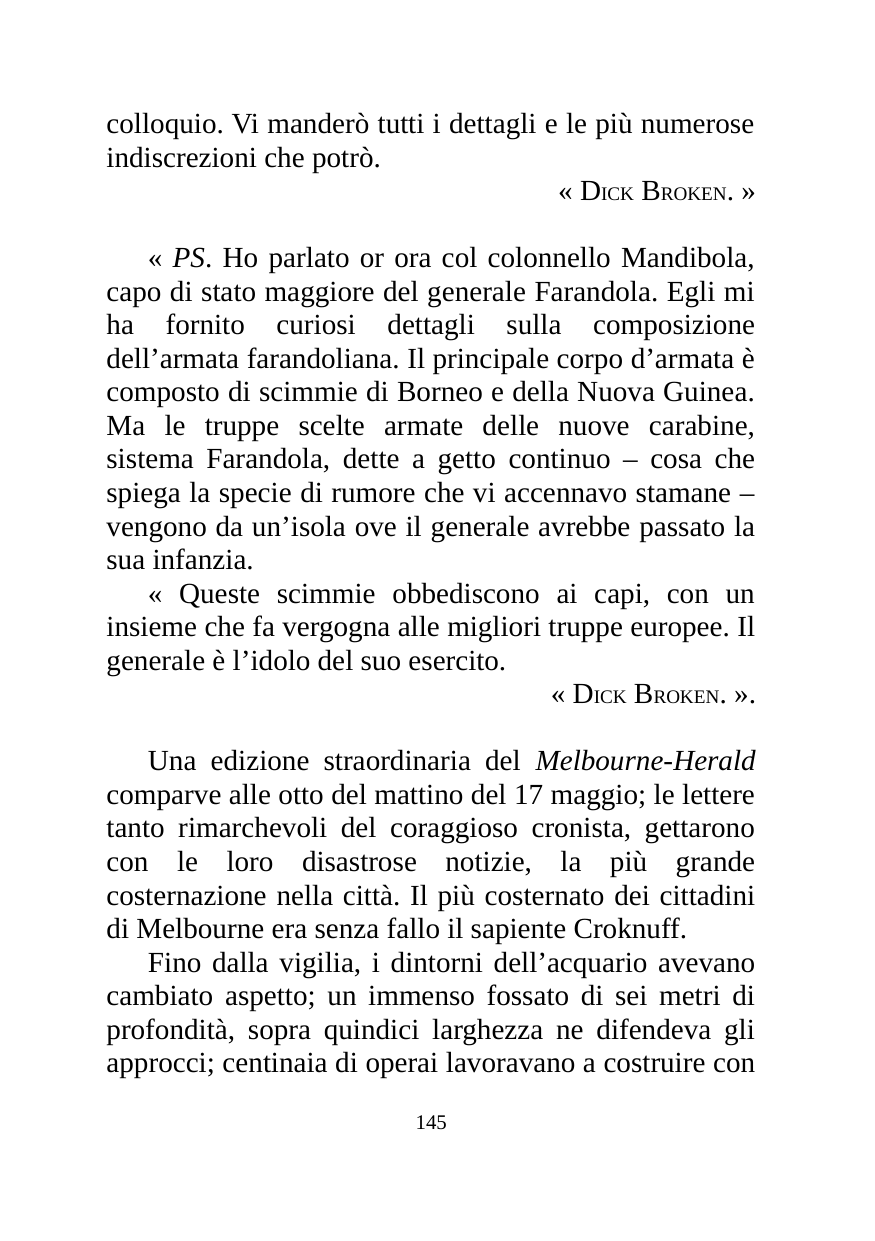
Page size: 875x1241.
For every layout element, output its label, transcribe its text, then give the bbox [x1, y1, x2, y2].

text « Queste scimmie obbediscono ai capi, con un insieme che fa vergogna alle migliori truppe europee. Il generale è l’idolo del suo esercito. [106, 576, 756, 676]
text « Dick Broken. » [106, 173, 756, 207]
text « Dick Broken. ». [106, 676, 756, 710]
text colloquio. Vi manderò tutti i dettagli e le più numerose indiscrezioni che potrò. [106, 106, 756, 173]
text Fino dalla vigilia, i dintorni dell’acquario avevano cambiato aspetto; un immenso fossato di sei metri di profondità, sopra quindici larghezza ne difendeva gli approcci; centinaia di operai lavoravano a costruire con [106, 945, 756, 1079]
text « PS. Ho parlato or ora col colonnello Mandibola, capo di stato maggiore del generale Farandola. Egli mi ha fornito curiosi dettagli sulla composizione dell’armata farandoliana. Il principale corpo d’armata è composto di scimmie di Borneo e della Nuova Guinea. Ma le truppe scelte armate delle nuove carabine, sistema Farandola, dette a getto continuo – cosa che spiega la specie di rumore che vi accennavo stamane – vengono da un’isola ove il generale avrebbe passato la sua infanzia. [106, 240, 756, 576]
text Una edizione straordinaria del Melbourne-Herald comparve alle otto del mattino del 17 maggio; le lettere tanto rimarchevoli del coraggioso cronista, gettarono con le loro disastrose notizie, la più grande costernazione nella città. Il più costernato dei cittadini di Melbourne era senza fallo il sapiente Croknuff. [106, 743, 756, 945]
